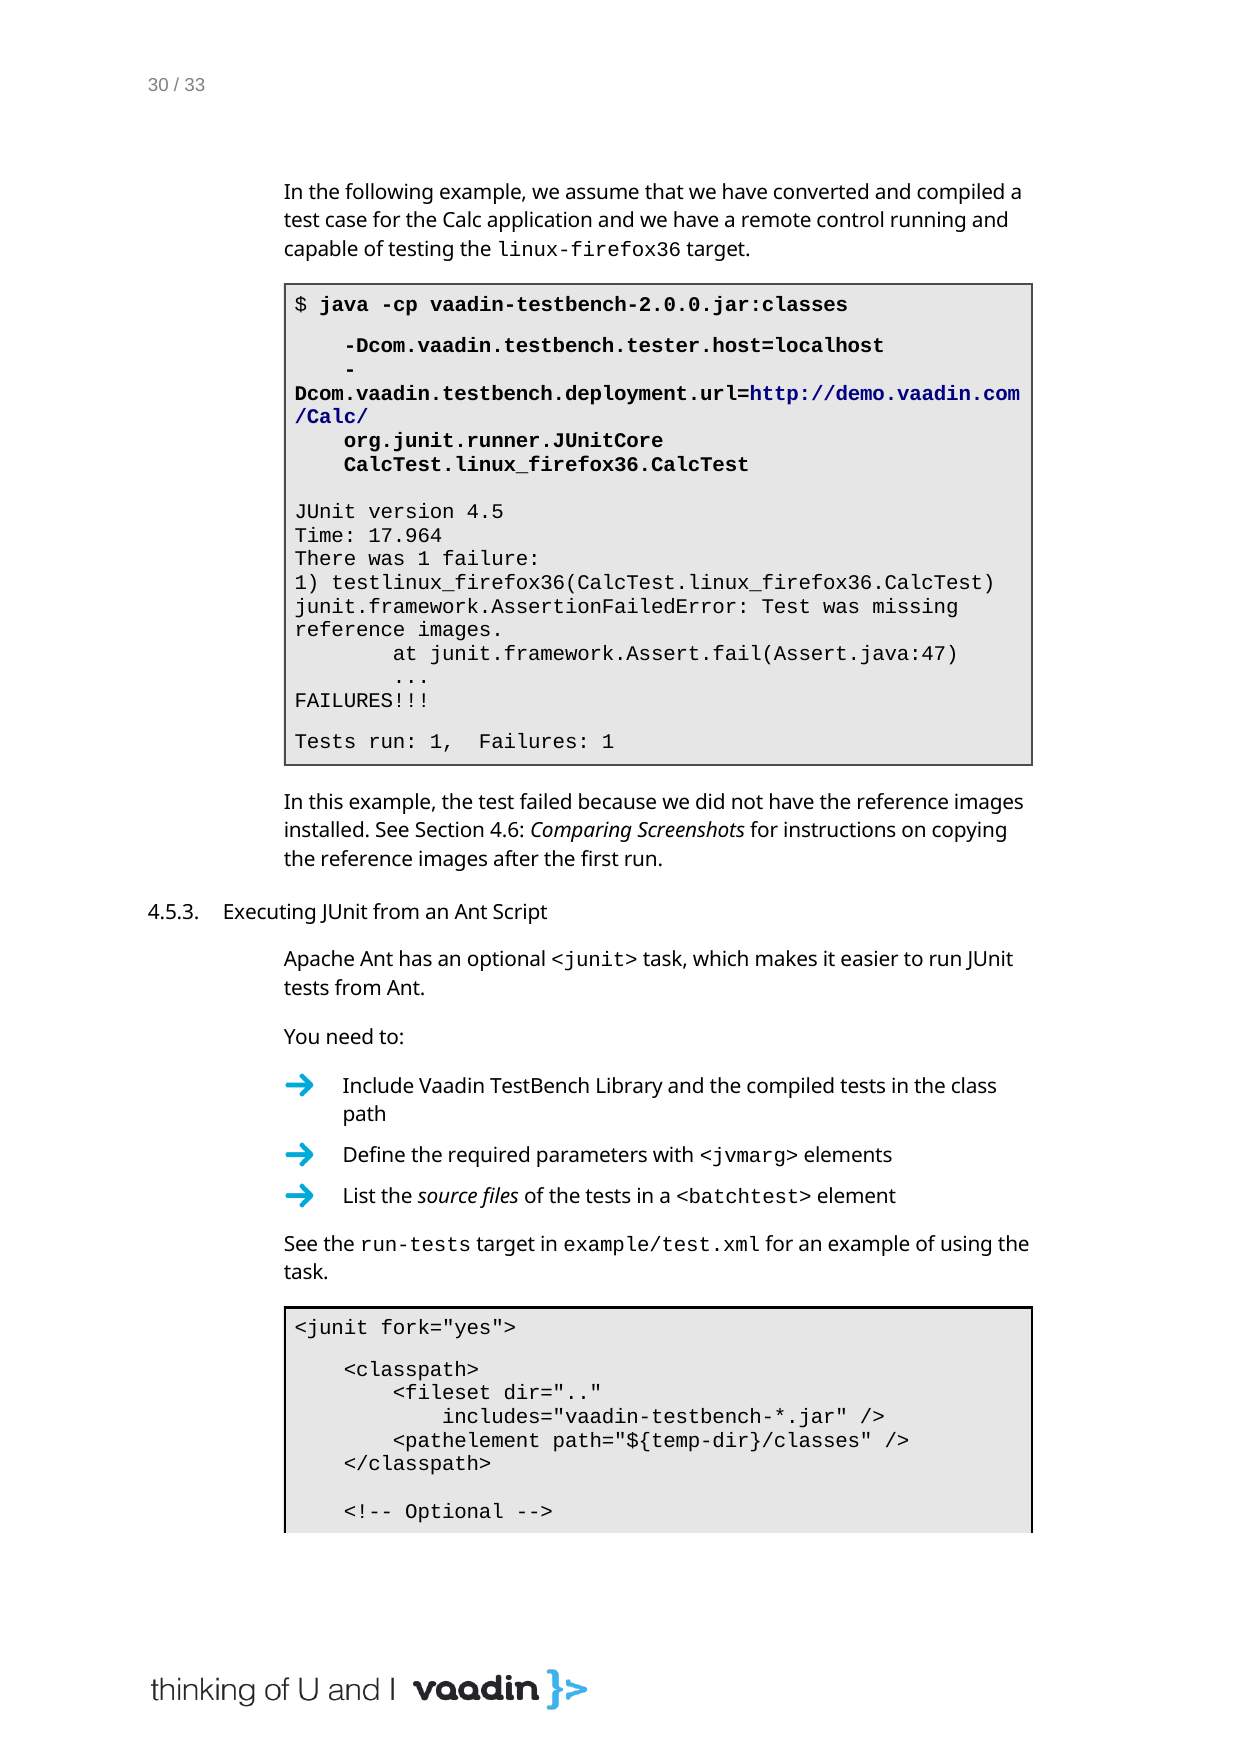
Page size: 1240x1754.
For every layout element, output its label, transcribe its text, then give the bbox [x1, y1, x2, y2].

text <!-- Optional --> [286, 1501, 1031, 1533]
text $ java -cp vaadin-testbench-2.0.0.jar:classes [286, 285, 1031, 327]
text CalcTest.linux_firefox36.CalcTest [286, 454, 1031, 477]
text <fileset dir=".." [286, 1382, 1031, 1406]
text <classpath> [286, 1350, 1031, 1382]
text -Dcom.vaadin.testbench.deployment.url=http://demo.vaadin.com/Calc/ [286, 359, 1031, 430]
text FAILURES!!! [286, 690, 1031, 723]
subtitle Executing JUnit from an Ant Script [148, 897, 1033, 926]
text In the following example, we assume that we have converted and compiled a test case for the Calc application and we have a remote control running and capable of testing the linux-firefox36 target. [283, 177, 1033, 263]
text ... [286, 667, 1031, 690]
picture [304, 1157, 314, 1167]
text See the run-tests target in example/test.xml for an example of using the task. [283, 1229, 1033, 1286]
list Define the required parameters with <jvmarg> elements [283, 1140, 1033, 1169]
picture [304, 1142, 314, 1152]
picture [304, 1087, 314, 1097]
text includes="vaadin-testbench-*.jar" /> [286, 1406, 1031, 1430]
text -Dcom.vaadin.testbench.tester.host=localhost [286, 327, 1031, 359]
picture [304, 1073, 314, 1083]
text org.junit.runner.JUnitCore [286, 430, 1031, 454]
text Apache Ant has an optional <junit> task, which makes it easier to run JUnit tests from Ant. [283, 944, 1033, 1001]
text <pathelement path="${temp-dir}/classes" /> [286, 1430, 1031, 1453]
text 1) testlinux_firefox36(CalcTest.linux_firefox36.CalcTest) [286, 572, 1031, 596]
text </classpath> [286, 1453, 1031, 1477]
list Include Vaadin TestBench Library and the compiled tests in the class path [283, 1071, 1033, 1128]
text <junit fork="yes"> [286, 1309, 1031, 1350]
picture [304, 1183, 314, 1193]
text There was 1 failure: [286, 548, 1031, 572]
list List the source files of the tests in a <batchtest> element [283, 1181, 1033, 1210]
text Tests run: 1, Failures: 1 [286, 723, 1031, 764]
picture [284, 1142, 304, 1167]
text junit.framework.AssertionFailedError: Test was missing reference images. [286, 596, 1031, 643]
text JUnit version 4.5 [286, 501, 1031, 525]
text In this example, the test failed because we did not have the reference images installed. See Section 4.6: Comparing Screenshots for instructions on copying the reference images after the first run. [283, 787, 1033, 872]
picture [150, 1665, 590, 1712]
picture [284, 1073, 303, 1097]
text You need to: [283, 1022, 1033, 1050]
text at junit.framework.Assert.fail(Assert.java:47) [286, 643, 1031, 667]
picture [304, 1198, 314, 1208]
text Time: 17.964 [286, 525, 1031, 548]
picture [284, 1183, 304, 1208]
